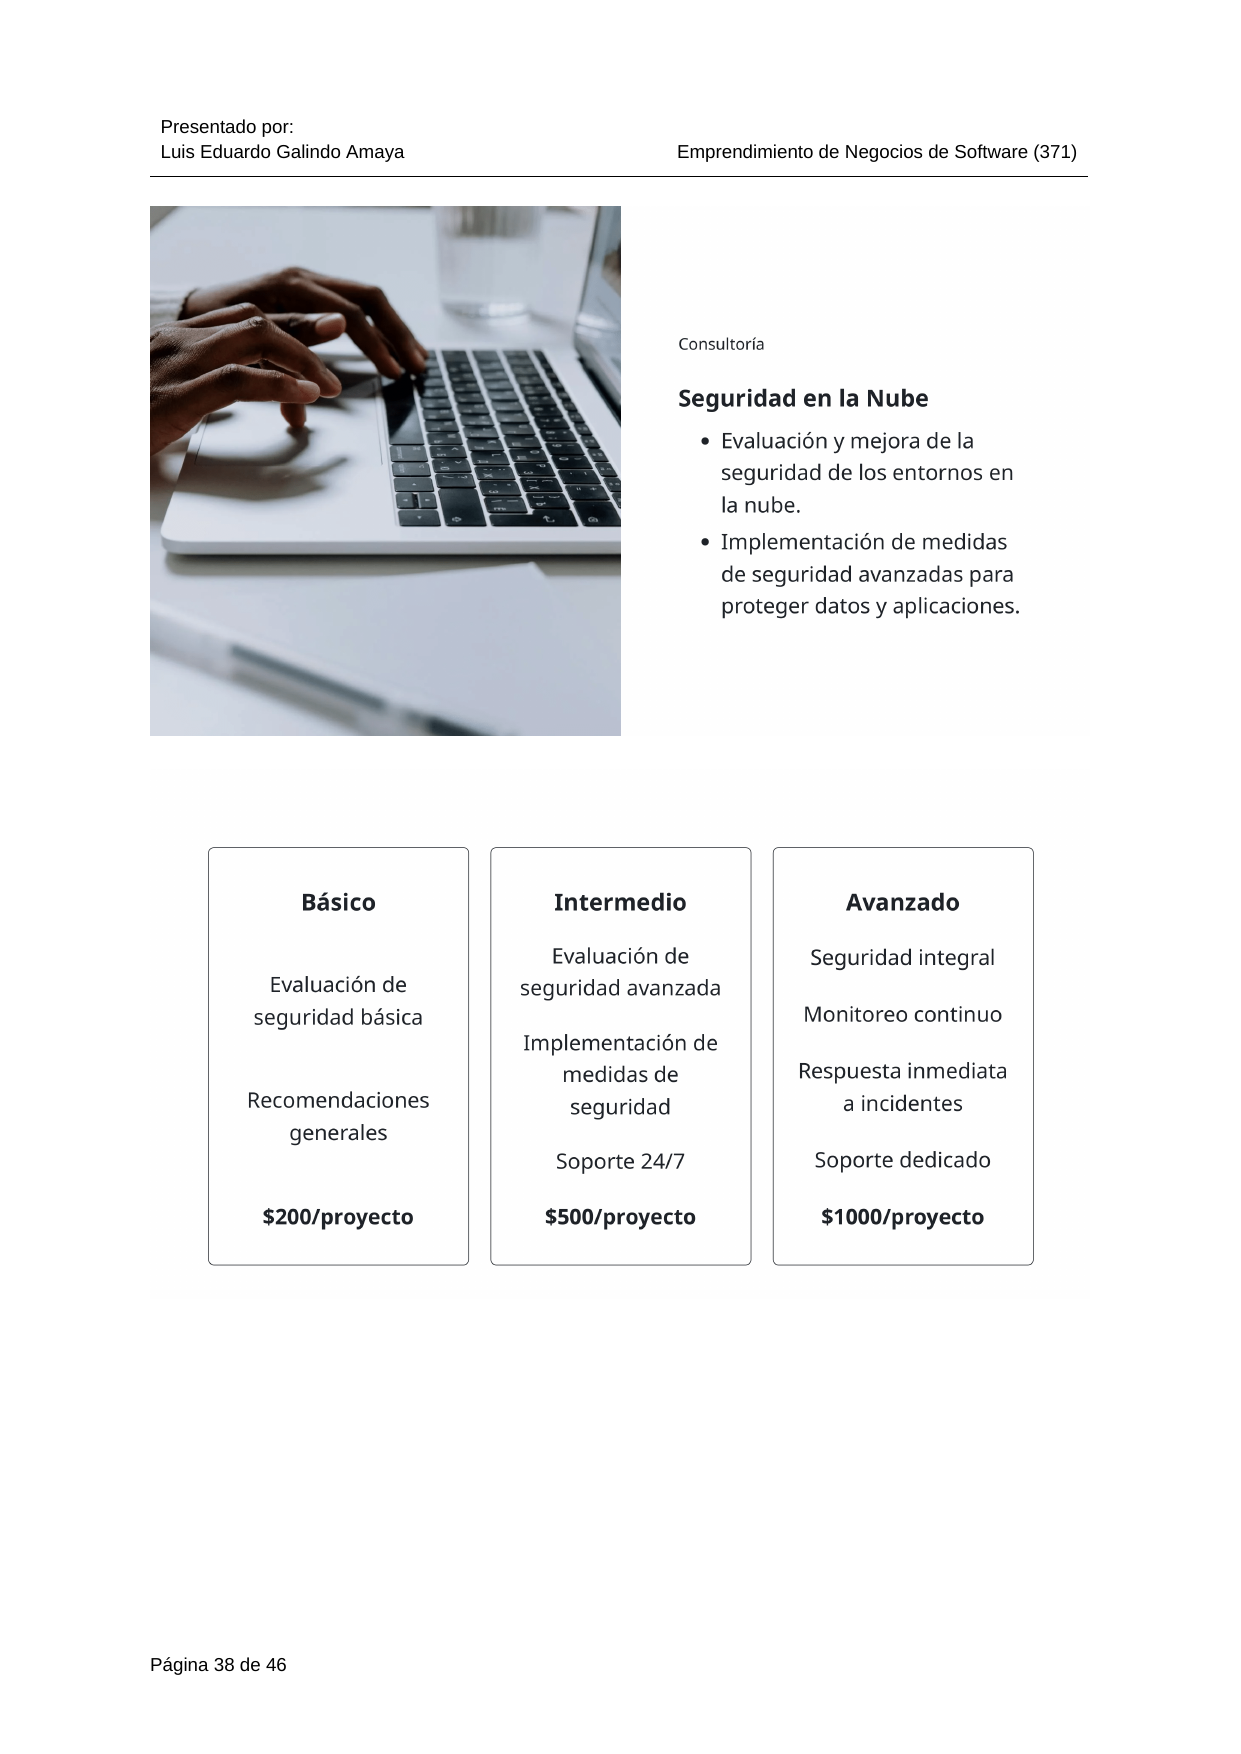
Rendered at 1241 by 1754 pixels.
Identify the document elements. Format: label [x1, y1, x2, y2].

picture [150, 769, 1091, 1299]
picture [150, 206, 1091, 736]
